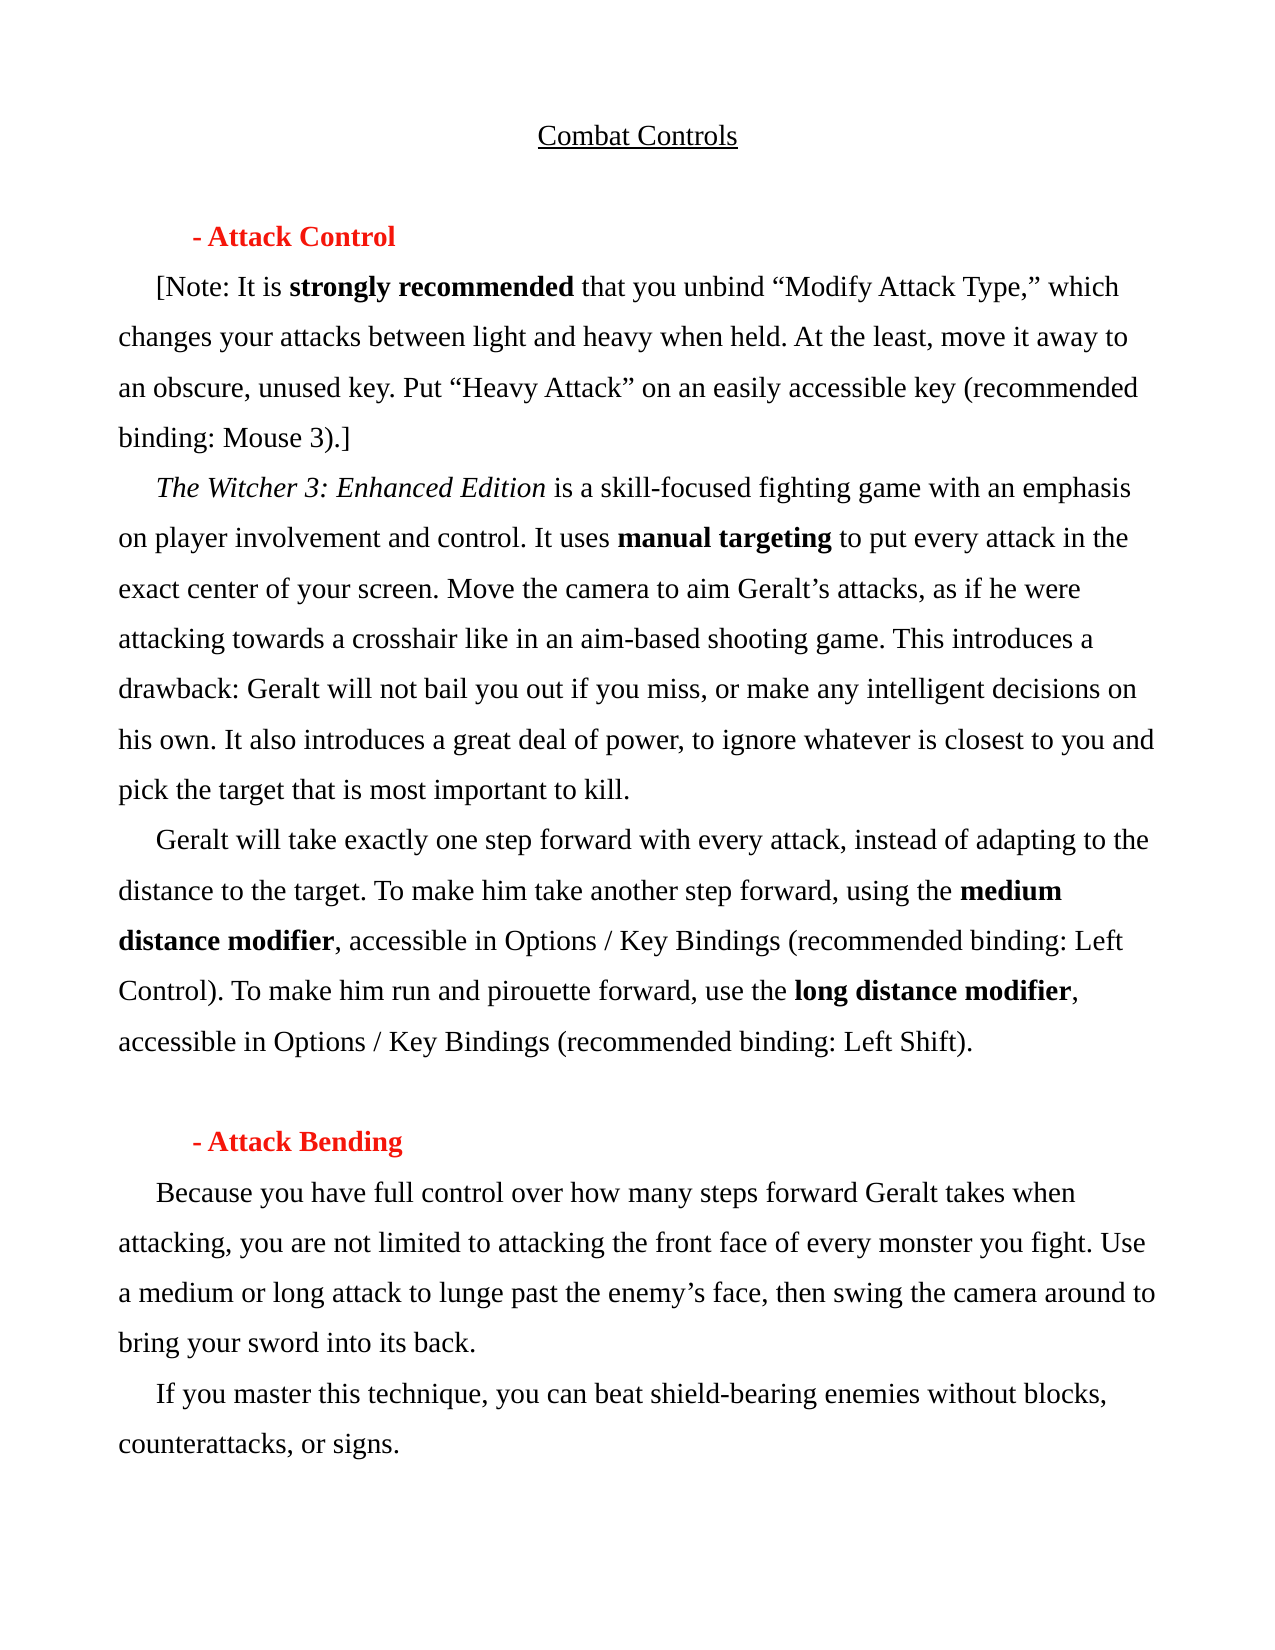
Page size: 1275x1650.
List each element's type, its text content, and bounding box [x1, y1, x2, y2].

text - Attack Control [118, 219, 1157, 252]
text Because you have full control over how many steps forward Geralt takes when attacking, you are not limited to attacking the front face of every monster you fight. Use a medium or long attack to lunge past the enemy’s face, then swing the camera around to bring your sword into its back. [118, 1175, 1157, 1359]
text [Note: It is strongly recommended that you unbind “Modify Attack Type,” which changes your attacks between light and heavy when held. At the least, move it away to an obscure, unused key. Put “Heavy Attack” on an easily accessible key (recommended binding: Mouse 3).] [118, 269, 1157, 453]
text The Witcher 3: Enhanced Edition is a skill-focused fighting game with an emphasis on player involvement and control. It uses manual targeting to put every attack in the exact center of your screen. Move the camera to aim Geralt’s attacks, as if he were attacking towards a crosshair like in an aim-based shooting game. This introduces a drawback: Geralt will not bail you out if you miss, or make any intelligent decisions on his own. It also introduces a great deal of power, to ignore whatever is closest to you and pick the target that is most important to kill. [118, 470, 1157, 806]
text If you master this technique, you can beat shield-bearing enemies without blocks, counterattacks, or signs. [118, 1376, 1157, 1460]
text Combat Controls [118, 118, 1157, 152]
text Geralt will take exactly one step forward with every attack, instead of adapting to the distance to the target. To make him take another step forward, using the medium distance modifier, accessible in Options / Key Bindings (recommended binding: Left Control). To make him run and pirouette forward, use the long distance modifier, accessible in Options / Key Bindings (recommended binding: Left Shift). [118, 822, 1157, 1057]
text - Attack Bending [118, 1124, 1157, 1158]
